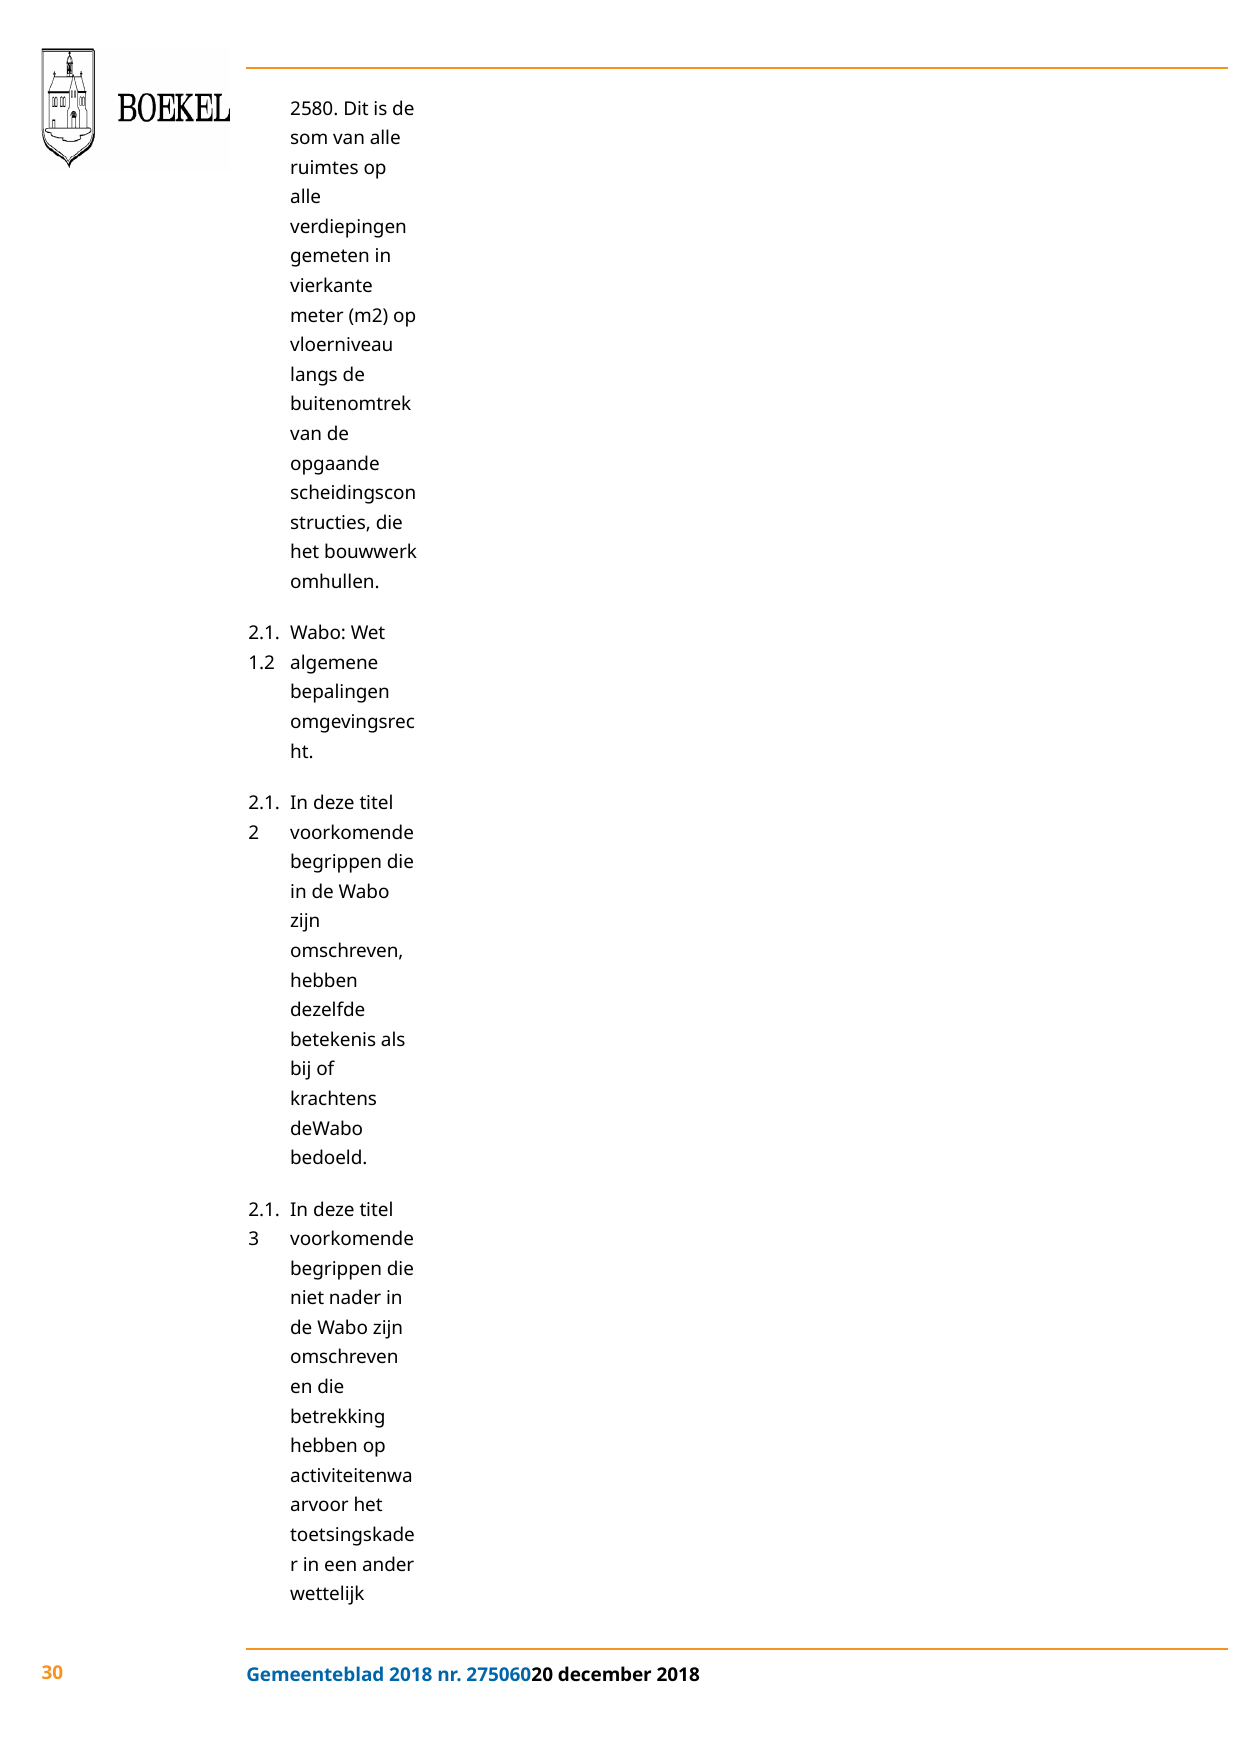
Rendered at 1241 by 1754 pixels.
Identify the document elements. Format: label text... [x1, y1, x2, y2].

table_cell [653, 1196, 686, 1606]
table_cell [686, 594, 719, 619]
table_cell [786, 1170, 819, 1196]
table_cell [885, 764, 919, 789]
table_cell [420, 789, 453, 1170]
table_cell In deze titel voorkomende begrippen die in de Wabo zijn omschreven, hebben dezelfde betekenis als bij of krachtens deWabo bedoeld. [290, 789, 420, 1170]
table_cell [786, 789, 819, 1170]
table_cell [420, 620, 453, 764]
table_cell [819, 1196, 852, 1606]
table_cell [885, 789, 919, 1170]
table_cell 2.1.2 [248, 789, 290, 1170]
table_cell [753, 620, 786, 764]
table_cell [1085, 1196, 1118, 1606]
table_cell [919, 594, 952, 619]
table_cell [586, 789, 619, 1170]
table_cell [1118, 1170, 1152, 1196]
table_cell [719, 789, 752, 1170]
table_cell 2580. Dit is de som van alle ruimtes op alle verdiepingen gemeten in vierkante meter (m2) op vloerniveau langs de buitenomtrek van de opgaande scheidingsconstructies, die het bouwwerk omhullen. [290, 95, 420, 594]
table_cell [653, 1170, 686, 1196]
table_cell [786, 764, 819, 789]
table_cell [852, 789, 885, 1170]
table_cell [453, 620, 486, 764]
table_cell [620, 620, 653, 764]
table_cell [1052, 1196, 1085, 1606]
table_cell [586, 594, 619, 619]
table_cell [553, 1170, 586, 1196]
table_cell [686, 95, 719, 594]
table_cell [885, 95, 919, 594]
table_cell [885, 620, 919, 764]
table_cell [952, 764, 985, 789]
picture [41, 47, 231, 172]
table_cell [486, 1170, 520, 1196]
table_cell [719, 1196, 752, 1606]
table_cell [620, 764, 653, 789]
table_cell [586, 95, 619, 594]
table_cell [985, 95, 1018, 594]
table_cell [420, 764, 453, 789]
table_cell [1019, 1196, 1052, 1606]
table_cell [786, 620, 819, 764]
table_cell [520, 95, 553, 594]
table_cell [819, 95, 852, 594]
table_cell [1052, 594, 1085, 619]
table_cell [852, 594, 885, 619]
table_cell [1118, 789, 1152, 1170]
table_cell [919, 1196, 952, 1606]
table_cell [1019, 594, 1052, 619]
table_cell [586, 1196, 619, 1606]
table_cell [952, 594, 985, 619]
table_cell [1118, 95, 1152, 594]
table_cell [653, 620, 686, 764]
table_cell [620, 594, 653, 619]
table_cell [248, 764, 290, 789]
table_cell [553, 789, 586, 1170]
table_cell [290, 594, 420, 619]
table_cell [719, 95, 752, 594]
table_cell [952, 1170, 985, 1196]
table_cell [985, 1196, 1018, 1606]
table_cell [653, 95, 686, 594]
table_cell [719, 1170, 752, 1196]
table_cell [586, 764, 619, 789]
table_cell [852, 1170, 885, 1196]
table_cell [290, 1170, 420, 1196]
table_cell [719, 764, 752, 789]
table_cell Wabo: Wet algemene bepalingen omgevingsrecht. [290, 620, 420, 764]
table_cell [620, 789, 653, 1170]
table_cell [753, 1170, 786, 1196]
table_cell [486, 95, 520, 594]
table_cell [248, 1170, 290, 1196]
table_cell [420, 1196, 453, 1606]
table_cell [885, 1170, 919, 1196]
table_cell [1085, 764, 1118, 789]
table_cell [1052, 95, 1085, 594]
table_cell [786, 1196, 819, 1606]
table_cell [985, 789, 1018, 1170]
table_cell [553, 1196, 586, 1606]
table_cell [919, 1170, 952, 1196]
table_cell [985, 594, 1018, 619]
table_cell [1052, 1170, 1085, 1196]
table_cell [852, 764, 885, 789]
table_cell [653, 789, 686, 1170]
table_cell [952, 620, 985, 764]
table_cell [520, 764, 553, 789]
table_cell [1052, 620, 1085, 764]
table_cell [420, 1170, 453, 1196]
table_cell [819, 764, 852, 789]
table_cell [885, 1196, 919, 1606]
table_cell [985, 1170, 1018, 1196]
table_cell 2.1.3 [248, 1196, 290, 1606]
table_cell [420, 594, 453, 619]
table_cell [786, 594, 819, 619]
table_cell [553, 594, 586, 619]
table_cell [819, 1170, 852, 1196]
table_cell [1019, 95, 1052, 594]
table_cell [686, 1196, 719, 1606]
table_cell [653, 594, 686, 619]
table_cell [553, 95, 586, 594]
table_cell [686, 789, 719, 1170]
table_cell [486, 1196, 520, 1606]
table_cell [885, 594, 919, 619]
table_cell [420, 95, 453, 594]
table_cell [952, 1196, 985, 1606]
table_cell [248, 594, 290, 619]
table_cell [719, 620, 752, 764]
table_cell [753, 764, 786, 789]
table_cell [520, 789, 553, 1170]
table_cell [653, 764, 686, 789]
table_cell [248, 95, 290, 594]
table_cell [1019, 1170, 1052, 1196]
table_cell [553, 620, 586, 764]
table_cell [520, 1196, 553, 1606]
table_cell [1085, 620, 1118, 764]
table_cell [719, 594, 752, 619]
table_cell [919, 789, 952, 1170]
table_cell [1085, 95, 1118, 594]
table_cell [1019, 789, 1052, 1170]
table_cell [453, 95, 486, 594]
table_cell [1118, 1196, 1152, 1606]
table_cell [520, 1170, 553, 1196]
table_cell [520, 620, 553, 764]
table_cell [753, 1196, 786, 1606]
table_cell [620, 95, 653, 594]
table_cell [453, 789, 486, 1170]
table_cell [290, 764, 420, 789]
table_cell [520, 594, 553, 619]
table_cell [753, 594, 786, 619]
table_cell [586, 1170, 619, 1196]
table_cell [1052, 764, 1085, 789]
table_cell [753, 95, 786, 594]
table_cell [453, 1170, 486, 1196]
table_cell [453, 764, 486, 789]
table_cell [952, 789, 985, 1170]
table_cell In deze titel voorkomende begrippen die niet nader in de Wabo zijn omschreven en die betrekking hebben op activiteitenwaarvoor het toetsingskader in een ander wettelijk [290, 1196, 420, 1606]
table_cell [819, 789, 852, 1170]
table_cell [1118, 764, 1152, 789]
table_cell [985, 620, 1018, 764]
table_cell [786, 95, 819, 594]
table_cell 2.1.1.2 [248, 620, 290, 764]
table_cell [852, 1196, 885, 1606]
table_cell [919, 95, 952, 594]
table_cell [586, 620, 619, 764]
table_cell [453, 594, 486, 619]
table_cell [819, 620, 852, 764]
table_cell [919, 620, 952, 764]
table_cell [1118, 594, 1152, 619]
table_cell [753, 789, 786, 1170]
table_cell [553, 764, 586, 789]
table_cell [852, 620, 885, 764]
table_cell [1085, 1170, 1118, 1196]
table_cell [620, 1170, 653, 1196]
table_cell [819, 594, 852, 619]
table_cell [985, 764, 1018, 789]
table_cell [1085, 594, 1118, 619]
table_cell [1019, 620, 1052, 764]
table_cell [453, 1196, 486, 1606]
table_cell [852, 95, 885, 594]
table_cell [1019, 764, 1052, 789]
table_cell [1118, 620, 1152, 764]
table_cell [919, 764, 952, 789]
table_cell [486, 594, 520, 619]
table_cell [1052, 789, 1085, 1170]
table_cell [486, 620, 520, 764]
table_cell [486, 789, 520, 1170]
table_cell [1085, 789, 1118, 1170]
table_cell [620, 1196, 653, 1606]
table_cell [686, 620, 719, 764]
table_cell [686, 764, 719, 789]
table_cell [952, 95, 985, 594]
table_cell [686, 1170, 719, 1196]
table_cell [486, 764, 520, 789]
